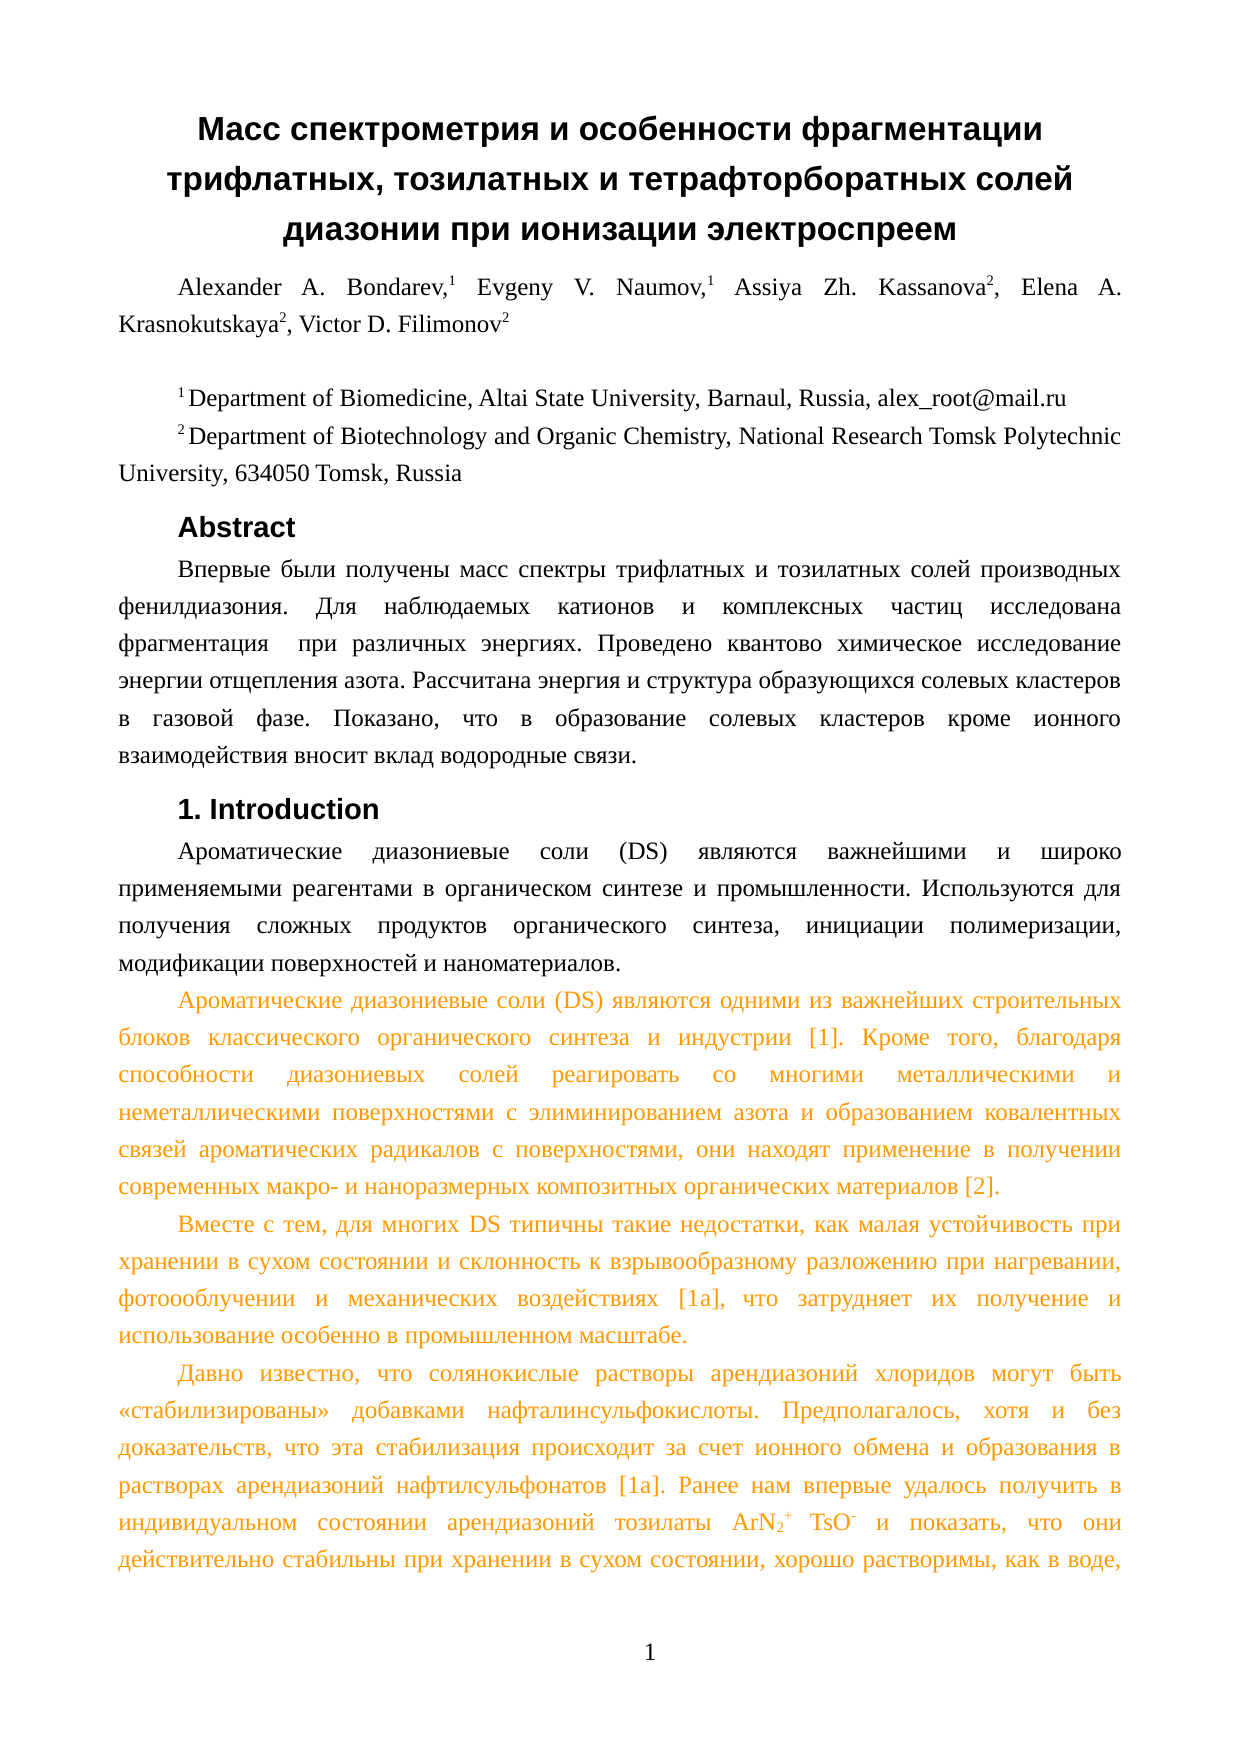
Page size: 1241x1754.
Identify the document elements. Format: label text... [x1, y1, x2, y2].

text Давно известно, что солянокислые растворы арендиазоний хлоридов могут быть «стабилизированы» добавками нафталинсульфокислоты. Предполагалось, хотя и без доказательств, что эта стабилизация происходит за счет ионного обмена и образования в растворах арендиазоний нафтилсульфонатов [1a]. Ранее нам впервые удалось получить в индивидуальном состоянии арендиазоний тозилаты ArN2+ TsO- и показать, что они действительно стабильны при хранении в сухом состоянии, хорошо растворимы, как в воде, [118, 1358, 1122, 1573]
text Alexander A. Bondarev,1 Evgeny V. Naumov,1 Assiya Zh. Kassanova2, Elena A. Krasnokutskaya2, Victor D. Filimonov2 [118, 272, 1122, 338]
list Ароматические диазониевые соли (DS) являются одними из важнейших строительных блоков классического органического синтеза и индустрии [1]. Кроме того, благодаря способности диазониевых солей реагировать со многими металлическими и неметаллическими поверхностями с элиминированием азота и образованием ковалентных связей ароматических радикалов с поверхностями, они находят применение в получении современных макро- и наноразмерных композитных органических материалов [2]. [118, 985, 1122, 1200]
subtitle 1. Introduction [118, 792, 1122, 826]
subtitle Abstract [118, 510, 1122, 544]
subtitle Масс спектрометрия и особенности фрагментации трифлатных, тозилатных и тетрафторборатных солей диазонии при ионизации электроспреем [118, 109, 1122, 248]
text Вместе с тем, для многих DS типичны такие недостатки, как малая устойчивость при хранении в сухом состоянии и склонность к взрывообразному разложению при нагревании, фотоооблучении и механических воздействиях [1a], что затрудняет их получение и использование особенно в промышленном масштабе. [118, 1209, 1122, 1349]
list Впервые были получены масс спектры трифлатных и тозилатных солей производных фенилдиазония. Для наблюдаемых катионов и комплексных частиц исследована фрагментация при различных энергиях. Проведено квантово химическое исследование энергии отщепления азота. Рассчитана энергия и структура образующихся солевых кластеров в газовой фазе. Показано, что в образование солевых кластеров кроме ионного взаимодействия вносит вклад водородные связи. [118, 554, 1122, 769]
list Ароматические диазониевые соли (DS) являются важнейшими и широко применяемыми реагентами в органическом синтезе и промышленности. Используются для получения сложных продуктов органического синтеза, инициации полимеризации, модификации поверхностей и наноматериалов. [118, 836, 1122, 976]
text 1 Department of Biomedicine, Altai State University, Barnaul, Russia, alex_root@mail.ru [118, 383, 1122, 412]
text 2 Department of Biotechnology and Organic Chemistry, National Research Tomsk Polytechnic University, 634050 Tomsk, Russia [118, 421, 1122, 487]
